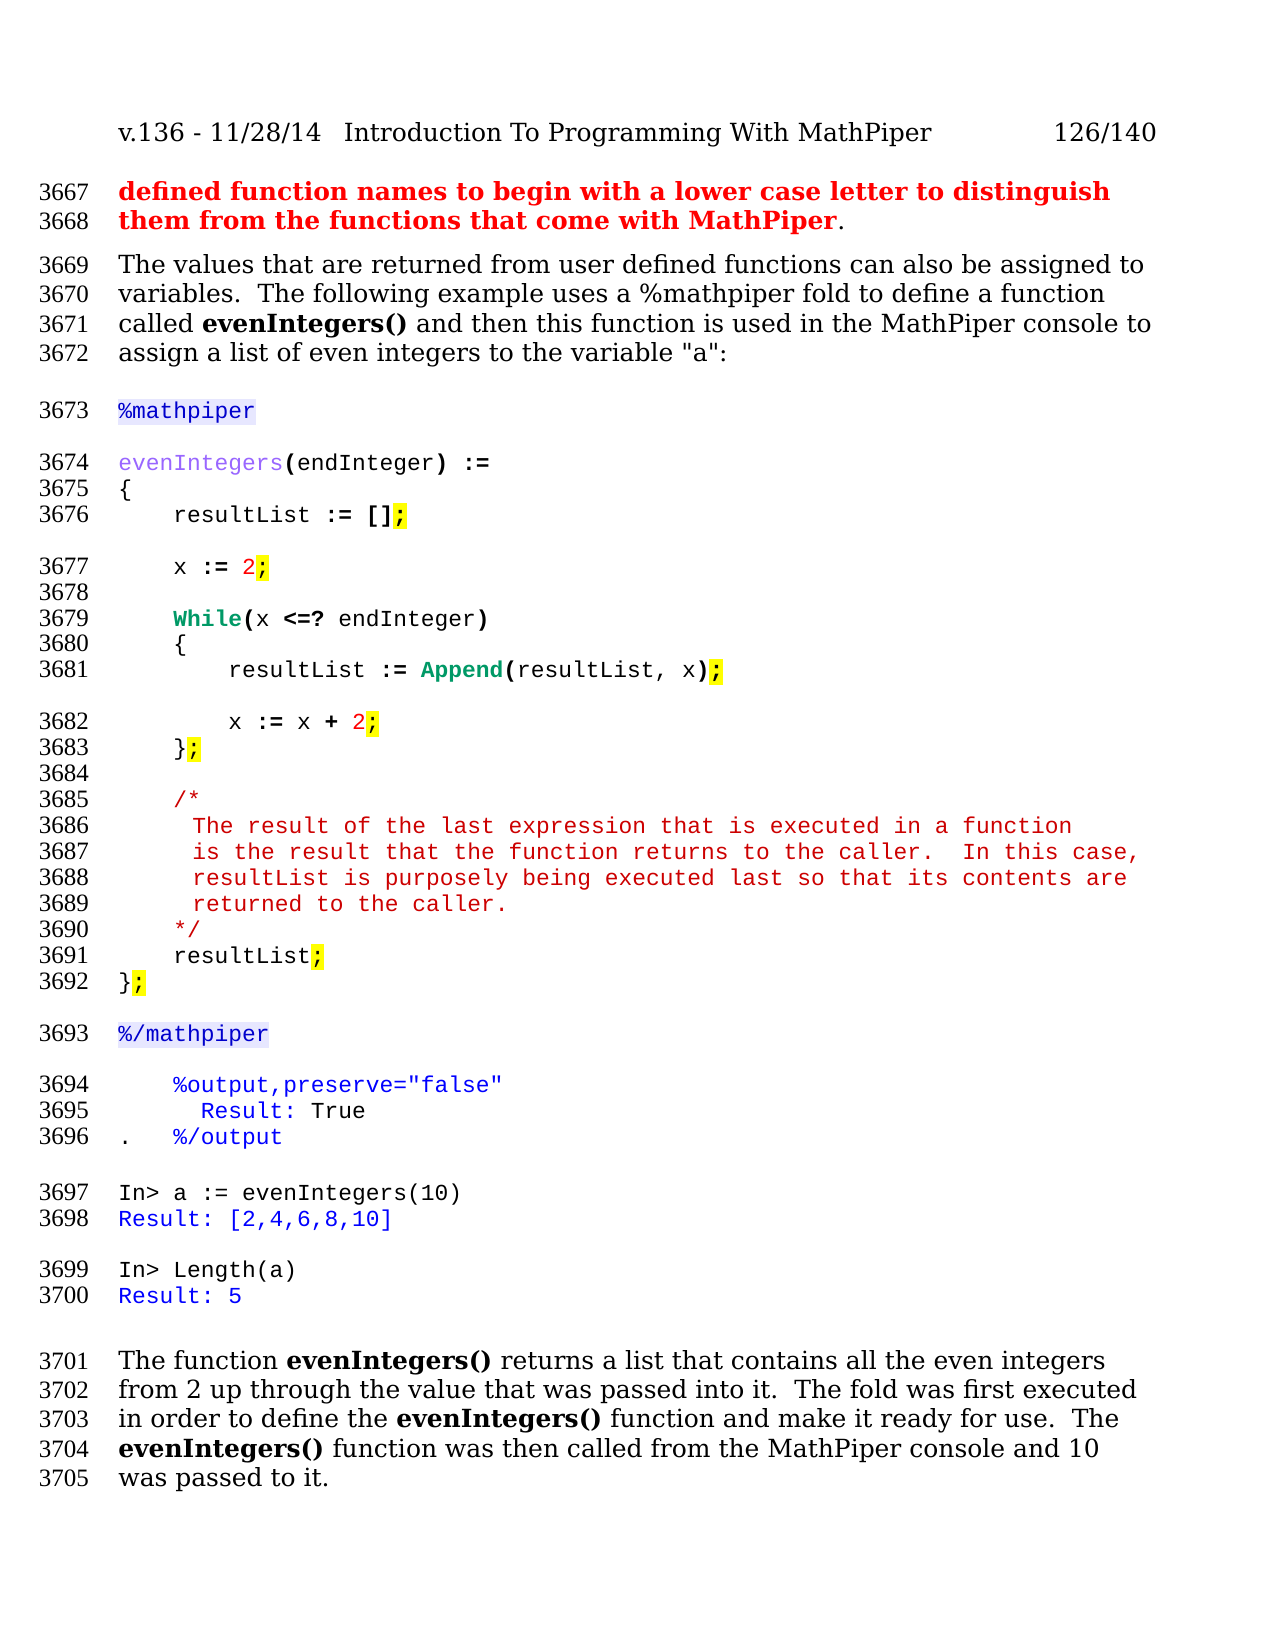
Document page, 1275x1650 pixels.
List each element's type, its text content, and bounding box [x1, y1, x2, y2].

text returned to the caller. [118, 892, 1157, 918]
text resultList; [118, 944, 1157, 970]
text In> Length(a) [118, 1259, 1157, 1285]
text { [118, 633, 1157, 659]
text Result: [2,4,6,8,10] [118, 1207, 1157, 1233]
text The function evenIntegers() returns a list that contains all the even integers from 2 up through the value that was passed into it. The fold was first executed in order to define the evenIntegers() function and make it ready for use. The evenIntegers() function was then called from the MathPiper console and 10 was passed to it. [118, 1346, 1157, 1492]
text . %/output [118, 1126, 1157, 1152]
text The values that are returned from user defined functions can also be assigned to variables. The following example uses a %mathpiper fold to define a function called evenIntegers() and then this function is used in the MathPiper console to assign a list of even integers to the variable "a": [118, 251, 1157, 367]
text }; [118, 737, 1157, 762]
text defined function names to begin with a lower case letter to distinguish them from the functions that come with MathPiper. [118, 177, 1157, 236]
text Result: True [118, 1100, 1157, 1126]
text */ [118, 918, 1157, 944]
text evenIntegers(endInteger) := [118, 451, 1157, 477]
text %output,preserve="false" [118, 1074, 1157, 1100]
text Result: 5 [118, 1285, 1157, 1311]
text resultList is purposely being executed last so that its contents are [118, 866, 1157, 892]
text x := 2; [118, 555, 1157, 581]
text %/mathpiper [118, 1022, 1157, 1048]
text x := x + 2; [118, 711, 1157, 737]
text /* [118, 788, 1157, 814]
text While(x <=? endInteger) [118, 607, 1157, 633]
text In> a := evenIntegers(10) [118, 1181, 1157, 1207]
text is the result that the function returns to the caller. In this case, [118, 840, 1157, 866]
text %mathpiper [118, 399, 1157, 425]
text { [118, 477, 1157, 503]
text The result of the last expression that is executed in a function [118, 814, 1157, 840]
text resultList := Append(resultList, x); [118, 659, 1157, 685]
text }; [118, 970, 1157, 996]
text resultList := []; [118, 503, 1157, 529]
